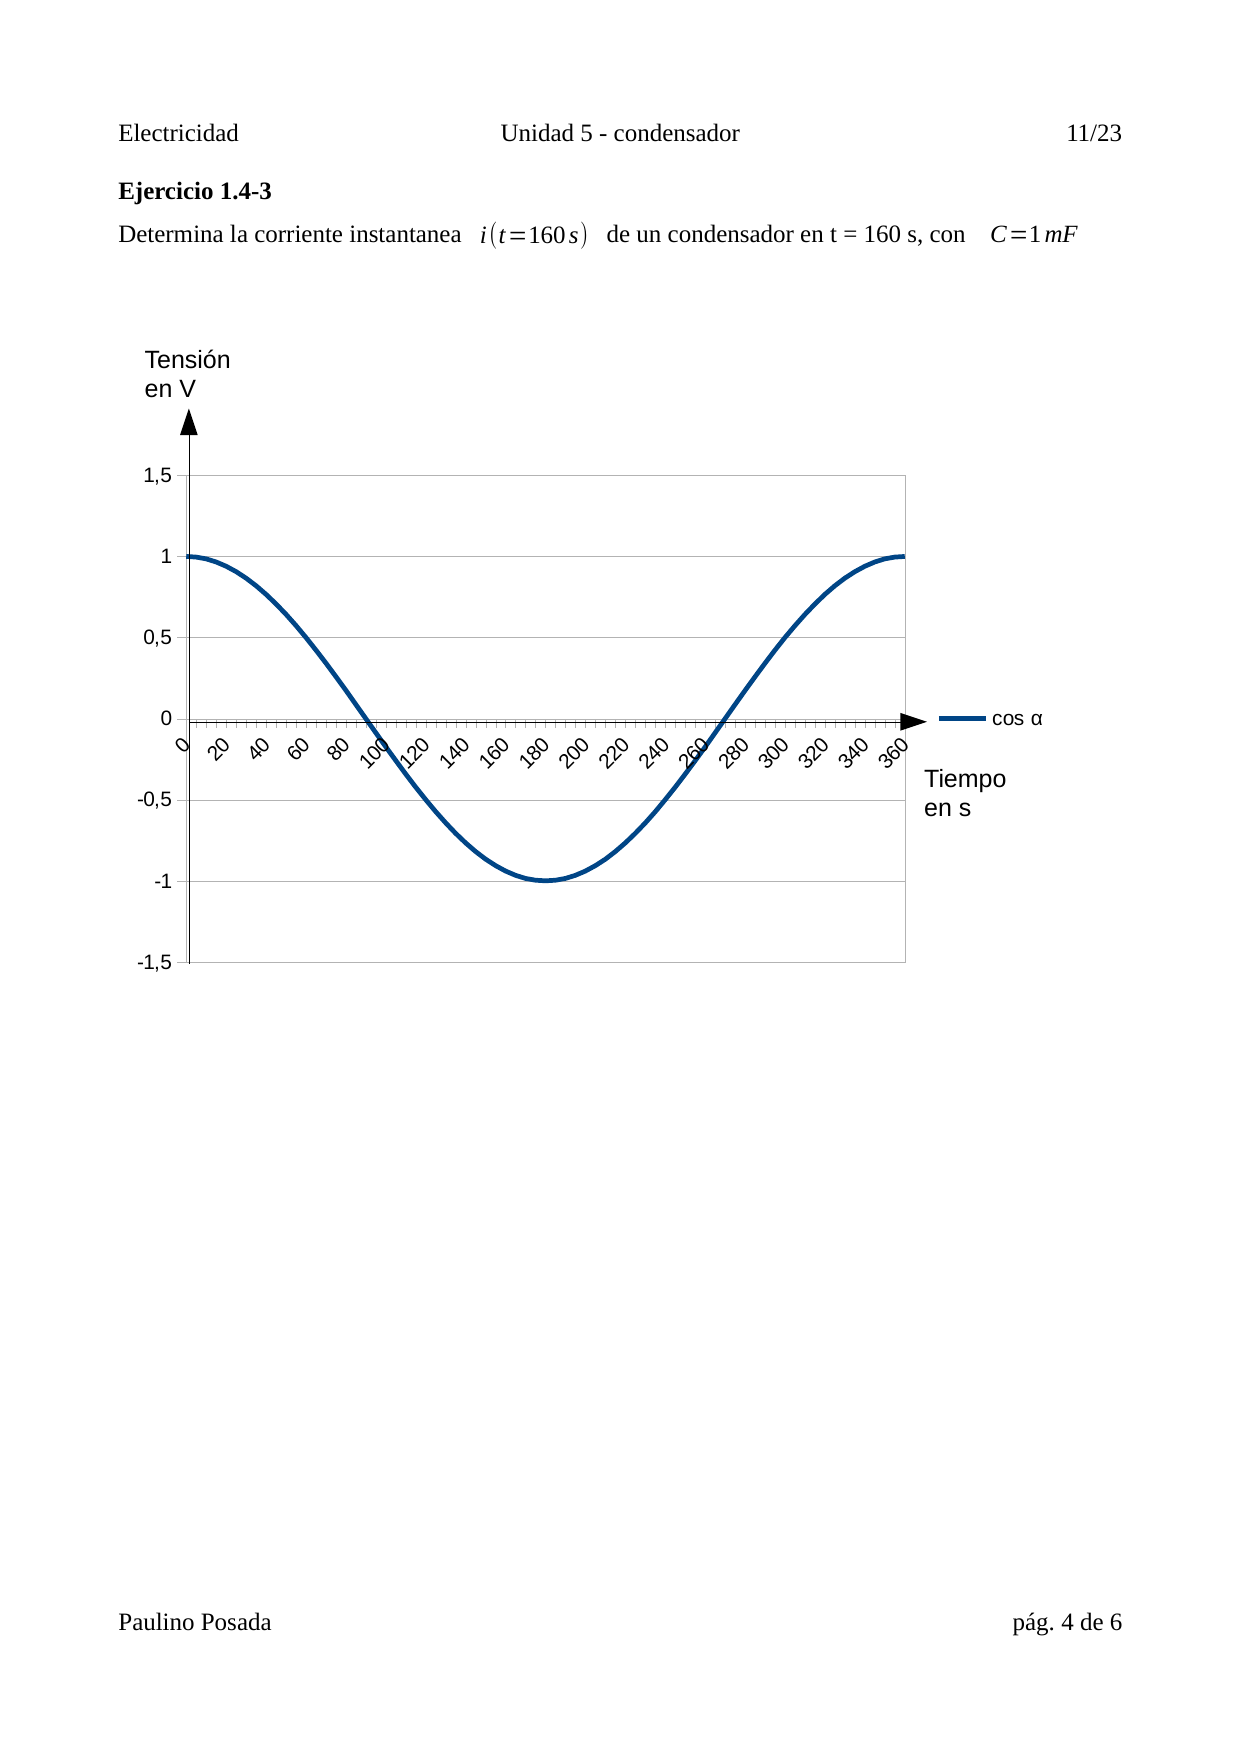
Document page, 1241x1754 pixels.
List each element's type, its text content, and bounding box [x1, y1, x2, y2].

text Ejercicio 1.4-3 [118, 176, 1122, 205]
text Determina la corriente instantaneade un condensador en t = 160 s, con [118, 219, 1122, 250]
